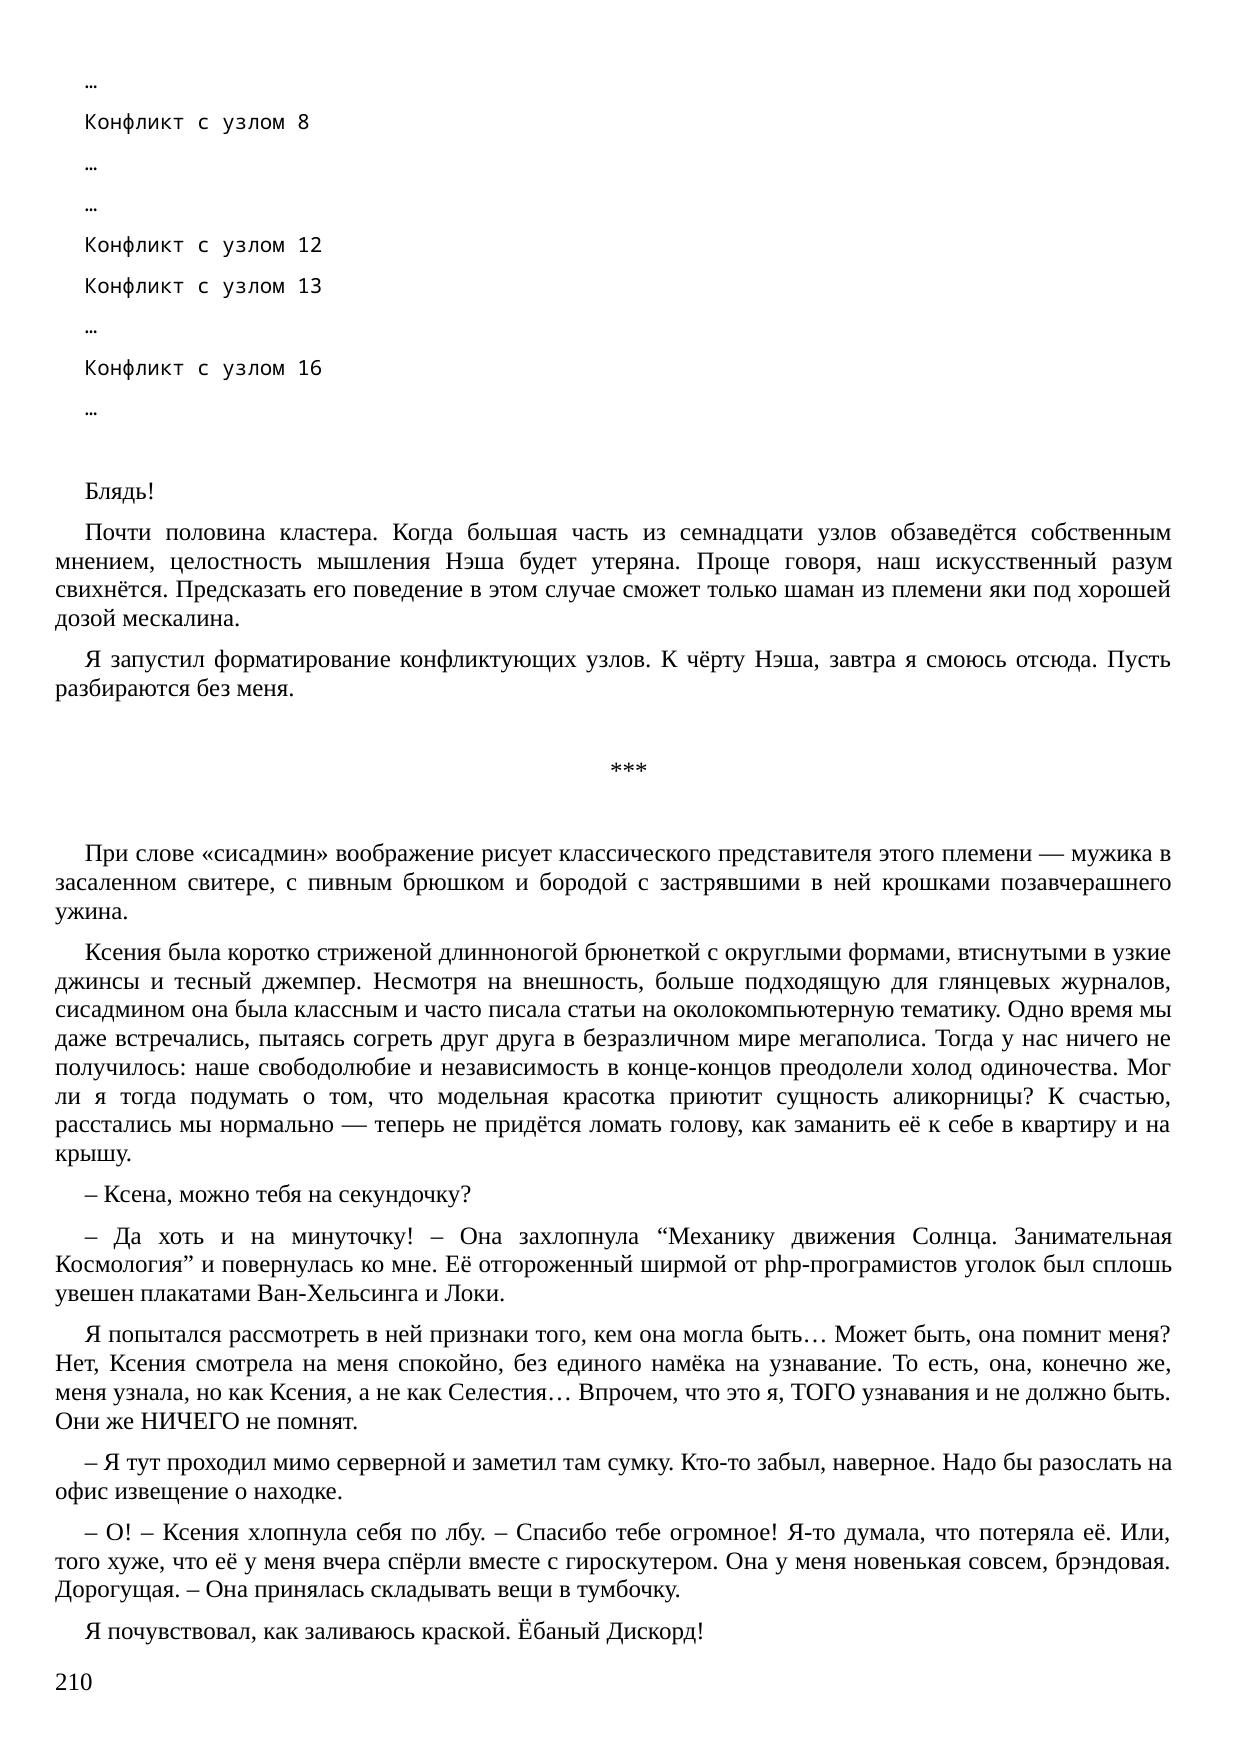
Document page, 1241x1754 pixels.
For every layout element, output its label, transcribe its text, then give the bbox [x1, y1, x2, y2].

text … [55, 189, 1173, 217]
text Конфликт с узлом 8 [55, 107, 1173, 135]
text … [55, 66, 1173, 94]
text Я почувствовал, как заливаюсь краской. Ёбаный Дискорд! [55, 1616, 1173, 1644]
text Почти половина кластера. Когда большая часть из семнадцати узлов обзаведётся собственным мнением, целостность мышления Нэша будет утеряна. Проще говоря, наш искусственный разум свихнётся. Предсказать его поведение в этом случае сможет только шаман из племени яки под хорошей дозой мескалина. [55, 517, 1173, 632]
text – Ксена, можно тебя на секундочку? [55, 1179, 1173, 1208]
text – О! – Ксения хлопнула себя по лбу. – Спасибо тебе огромное! Я-то думала, что потеряла её. Или, того хуже, что её у меня вчера спёрли вместе с гироскутером. Она у меня новенькая совсем, брэндовая. Дорогущая. – Она принялась складывать вещи в тумбочку. [55, 1517, 1173, 1603]
text *** [55, 756, 1173, 784]
text Конфликт с узлом 12 [55, 230, 1173, 258]
text При слове «сисадмин» воображение рисует классического представителя этого племени — мужика в засаленном свитере, с пивным брюшком и бородой с застрявшими в ней крошками позавчерашнего ужина. [55, 838, 1173, 924]
text Блядь! [55, 476, 1173, 504]
text … [55, 393, 1173, 422]
text Ксения была коротко стриженой длинноногой брюнеткой с округлыми формами, втиснутыми в узкие джинсы и тесный джемпер. Несмотря на внешность, больше подходящую для глянцевых журналов, сисадмином она была классным и часто писала статьи на околокомпьютерную тематику. Одно время мы даже встречались, пытаясь согреть друг друга в безразличном мире мегаполиса. Тогда у нас ничего не получилось: наше свободолюбие и независимость в конце-концов преодолели холод одиночества. Мог ли я тогда подумать о том, что модельная красотка приютит сущность аликорницы? К счастью, расстались мы нормально — теперь не придётся ломать голову, как заманить её к себе в квартиру и на крышу. [55, 937, 1173, 1167]
text … [55, 312, 1173, 340]
text … [55, 148, 1173, 176]
text Конфликт с узлом 13 [55, 271, 1173, 299]
text – Я тут проходил мимо серверной и заметил там сумку. Кто-то забыл, наверное. Надо бы разослать на офис извещение о находке. [55, 1447, 1173, 1504]
text Я попытался рассмотреть в ней признаки того, кем она могла быть… Может быть, она помнит меня? Нет, Ксения смотрела на меня спокойно, без единого намёка на узнавание. То есть, она, конечно же, меня узнала, но как Ксения, а не как Селестия… Впрочем, что это я, ТОГО узнавания и не должно быть. Они же НИЧЕГО не помнят. [55, 1319, 1173, 1434]
text Конфликт с узлом 16 [55, 353, 1173, 381]
text – Да хоть и на минуточку! – Она захлопнула “Механику движения Солнца. Занимательная Космология” и повернулась ко мне. Её отгороженный ширмой от php-програмистов уголок был сплошь увешен плакатами Ван-Хельсинга и Локи. [55, 1221, 1173, 1307]
text Я запустил форматирование конфликтующих узлов. К чёрту Нэша, завтра я смоюсь отсюда. Пусть разбираются без меня. [55, 644, 1173, 702]
